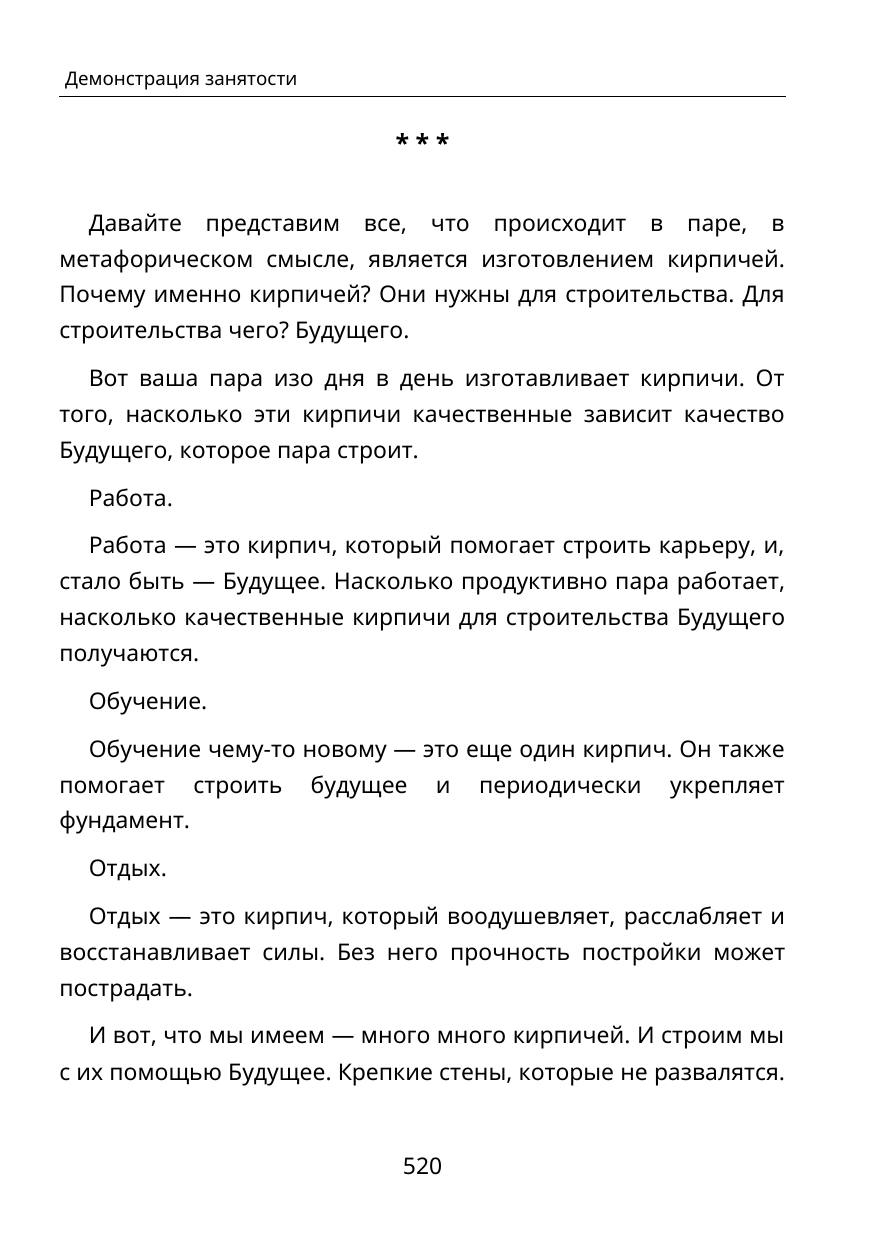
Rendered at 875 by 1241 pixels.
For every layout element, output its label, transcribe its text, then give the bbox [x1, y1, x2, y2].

text Вот ваша пара изо дня в день изготавливает кирпичи. От того, насколько эти кирпичи качественные зависит качество Будущего, которое пара строит. [59, 362, 786, 465]
text Давайте представим все, что происходит в паре, в метафорическом смысле, является изготовлением кирпичей. Почему именно кирпичей? Они нужны для строительства. Для строительства чего? Будущего. [59, 207, 786, 346]
text Работа. [59, 482, 786, 513]
text И вот, что мы имеем — много много кирпичей. И строим мы с их помощью Будущее. Крепкие стены, которые не развалятся. [59, 1019, 786, 1087]
text Отдых. [59, 852, 786, 883]
text Обучение. [59, 685, 786, 716]
text Обучение чему-то новому — это еще один кирпич. Он также помогает строить будущее и периодически укрепляет фундамент. [59, 733, 786, 836]
text Отдых — это кирпич, который воодушевляет, расслабляет и восстанавливает силы. Без него прочность постройки может пострадать. [59, 900, 786, 1003]
subtitle * * * [59, 126, 786, 160]
text Работа — это кирпич, который помогает строить карьеру, и, стало быть — Будущее. Насколько продуктивно пара работает, насколько качественные кирпичи для строительства Будущего получаются. [59, 529, 786, 668]
